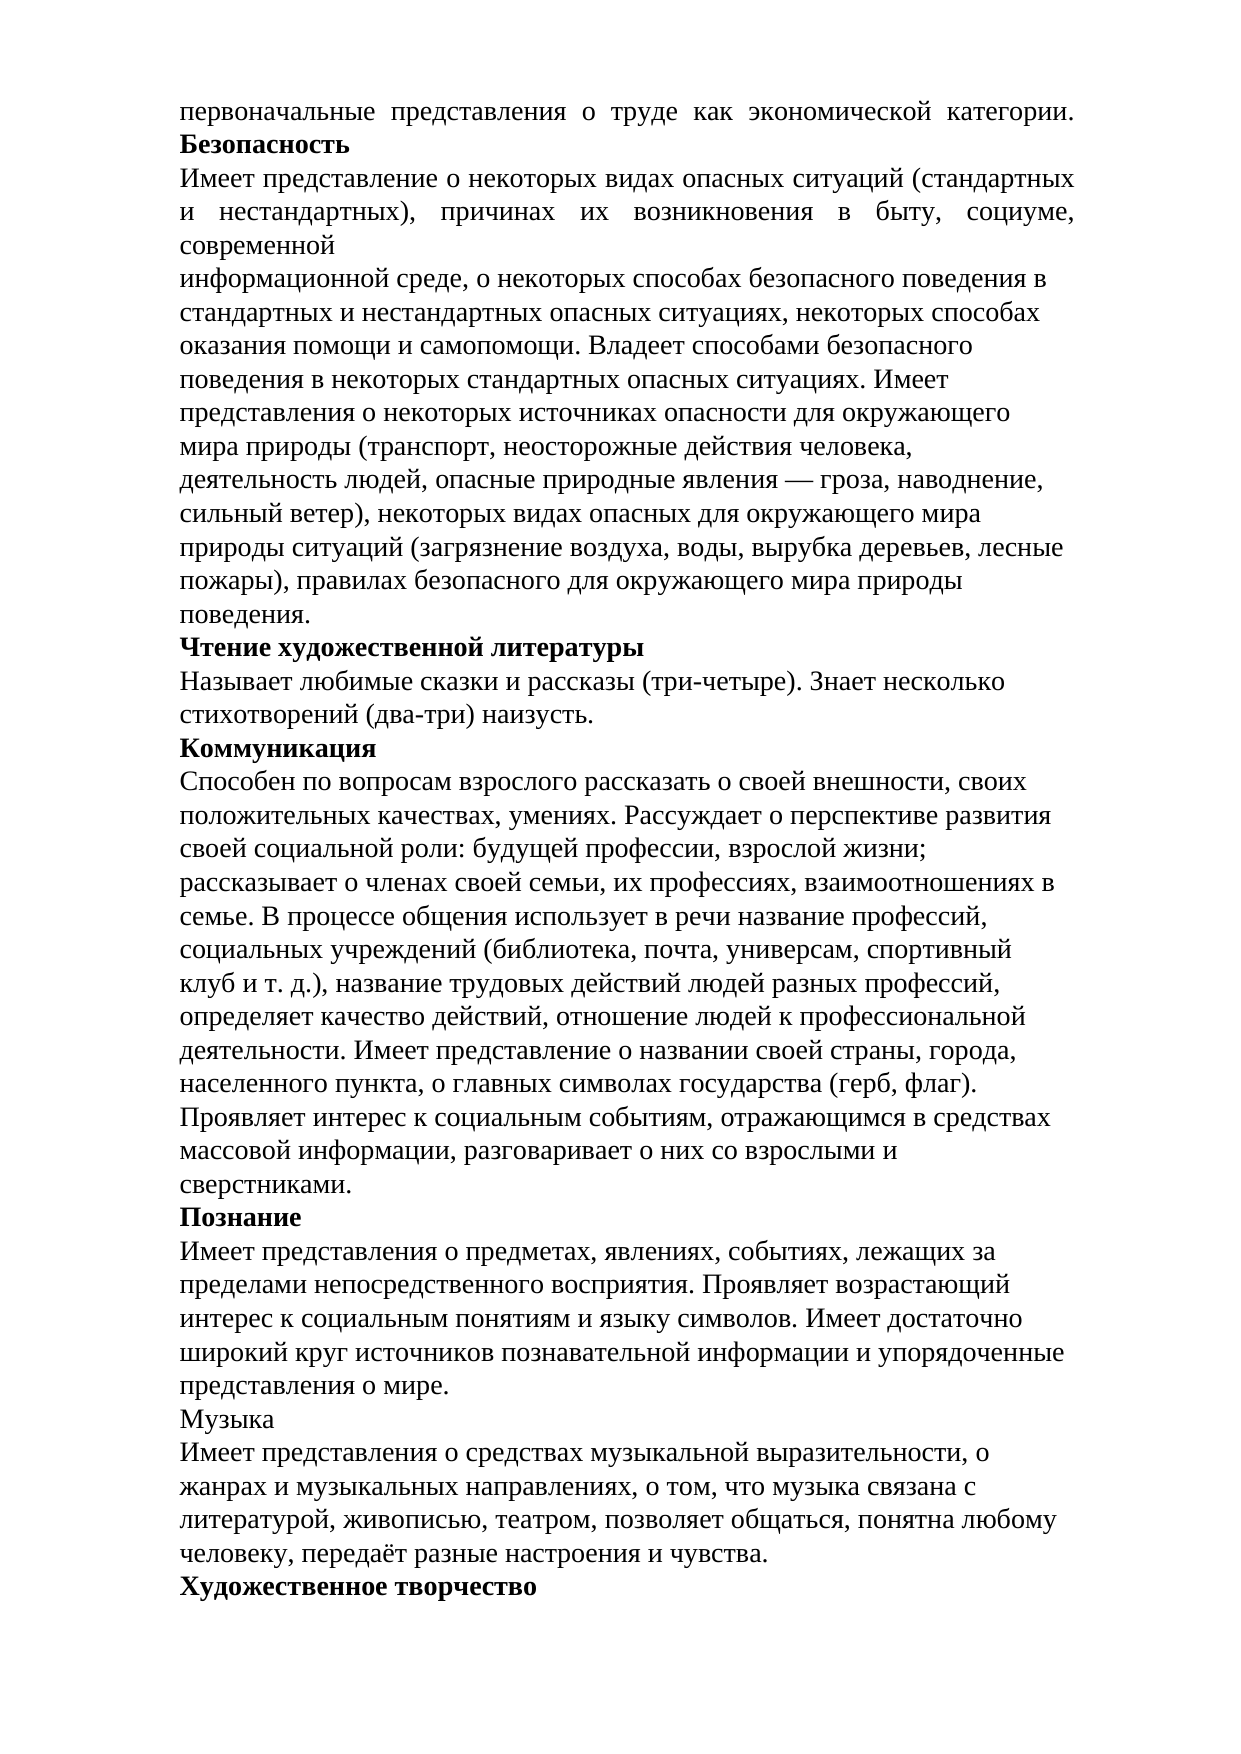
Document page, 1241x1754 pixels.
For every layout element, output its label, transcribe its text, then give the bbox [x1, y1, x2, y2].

text Художественное творчество [179, 1569, 1078, 1602]
text Познание [179, 1200, 1076, 1233]
text первоначальные представления о труде как экономической категории. Безопасность [179, 93, 1076, 160]
text информационной среде, о некоторых способах безопасного поведения в стандартных и нестандартных опасных ситуациях, некоторых способах оказания помощи и самопомощи. Владеет способами безопасного поведения в некоторых стандартных опасных ситуациях. Имеет представления о некоторых источниках опасности для окружающего мира природы (транспорт, неосторожные действия человека, деятельность людей, опасные природные явления — гроза, наводнение, сильный ветер), некоторых видах опасных для окружающего мира природы ситуаций (загрязнение воздуха, воды, вырубка деревьев, лесные пожары), правилах безопасного для окружающего мира природы поведения. [179, 261, 1076, 630]
text Чтение художественной литературы [179, 630, 1076, 663]
text Способен по вопросам взрослого рассказать о своей внешности, своих положительных качествах, умениях. Рассуждает о перспективе развития своей социальной роли: будущей профессии, взрослой жизни; рассказывает о членах своей семьи, их профессиях, взаимоотношениях в семье. В процессе общения использует в речи название профессий, социальных учреждений (библиотека, почта, универсам, спортивный клуб и т. д.), название трудовых действий людей разных профессий, определяет качество действий, отношение людей к профессиональной деятельности. Имеет представление о названии своей страны, города, населенного пункта, о главных символах государства (герб, флаг). Проявляет интерес к социальным событиям, отражающимся в средствах массовой информации, разговаривает о них со взрослыми и сверстниками. [179, 764, 1076, 1200]
text Музыка [179, 1401, 1078, 1435]
text Коммуникация [179, 730, 1078, 764]
text Имеет представления о средствах музыкальной выразительности, о жанрах и музыкальных направлениях, о том, что музыка связана с литературой, живописью, театром, позволяет общаться, понятна любому человеку, передаёт разные настроения и чувства. [179, 1435, 1076, 1569]
text Имеет представления о предметах, явлениях, событиях, лежащих за пределами непосредственного восприятия. Проявляет возрастающий интерес к социальным понятиям и языку символов. Имеет достаточно широкий круг источников познавательной информации и упорядоченные представления о мире. [179, 1233, 1076, 1401]
text Имеет представление о некоторых видах опасных ситуаций (стандартных и нестандартных), причинах их возникновения в быту, социуме, современной [179, 160, 1076, 261]
text Называет любимые сказки и рассказы (три-четыре). Знает несколько стихотворений (два-три) наизусть. [179, 663, 1076, 730]
